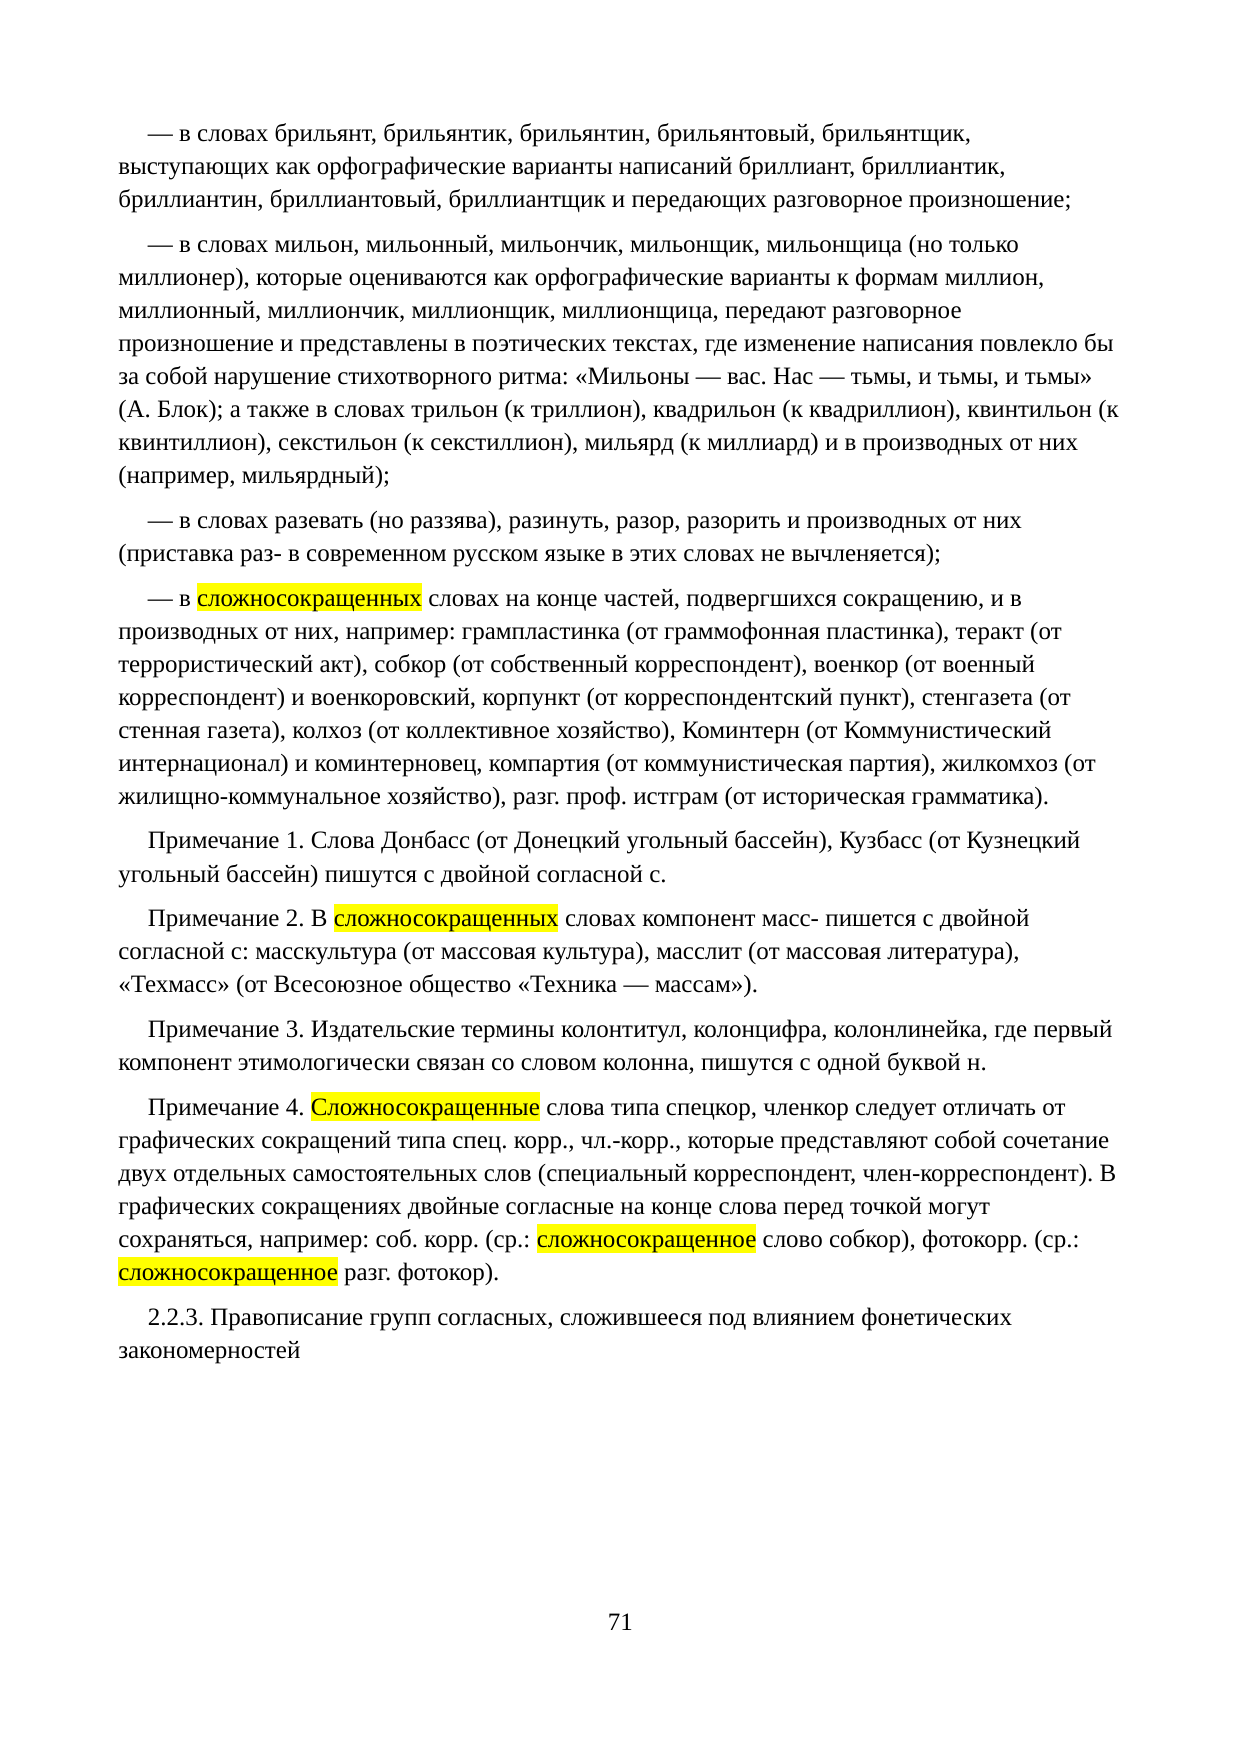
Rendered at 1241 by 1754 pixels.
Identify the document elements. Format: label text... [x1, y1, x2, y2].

text Примечание 3. Издательские термины колонтитул, колонцифра, колонлинейка, где первый компонент этимологически связан со словом колонна, пишутся с одной буквой н. [118, 1014, 1122, 1076]
text Примечание 4. Сложносокращенные слова типа спецкор, членкор следует отличать от графических сокращений типа спец. корр., чл.-корр., которые представляют собой сочетание двух отдельных самостоятельных слов (специальный корреспондент, член-корреспондент). В графических сокращениях двойные согласные на конце слова перед точкой могут сохраняться, например: соб. корр. (ср.: сложносокращенное слово собкор), фотокорр. (ср.: сложносокращенное разг. фотокор). [118, 1092, 1122, 1286]
text — в словах мильон, мильонный, мильончик, мильонщик, мильонщица (но только миллионер), которые оцениваются как орфографические варианты к формам миллион, миллионный, миллиончик, миллионщик, миллионщица, передают разговорное произношение и представлены в поэтических текстах, где изменение написания повлекло бы за собой нарушение стихотворного ритма: «Мильоны — вас. Нас — тьмы, и тьмы, и тьмы» (А. Блок); а также в словах трильон (к триллион), квадрильон (к квадриллион), квинтильон (к квинтиллион), секстильон (к секстиллион), мильярд (к миллиард) и в производных от них (например, мильярдный); [118, 229, 1122, 489]
text 2.2.3. Правописание групп согласных, сложившееся под влиянием фонетических закономерностей [118, 1302, 1122, 1364]
text — в словах брильянт, брильянтик, брильянтин, брильянтовый, брильянтщик, выступающих как орфографические варианты написаний бриллиант, бриллиантик, бриллиантин, бриллиантовый, бриллиантщик и передающих разговорное произношение; [118, 118, 1122, 213]
text Примечание 2. В сложносокращенных словах компонент масс- пишется с двойной согласной с: масскультура (от массовая культура), масслит (от массовая литература), «Техмасс» (от Всесоюзное общество «Техника — массам»). [118, 903, 1122, 998]
text — в сложносокращенных словах на конце частей, подвергшихся сокращению, и в производных от них, например: грампластинка (от граммофонная пластинка), теракт (от террористический акт), собкор (от собственный корреспондент), военкор (от военный корреспондент) и военкоровский, корпункт (от корреспондентский пункт), стенгазета (от стенная газета), колхоз (от коллективное хозяйство), Коминтерн (от Коммунистический интернационал) и коминтерновец, компартия (от коммунистическая партия), жилкомхоз (от жилищно-коммунальное хозяйство), разг. проф. истграм (от историческая грамматика). [118, 583, 1122, 809]
text — в словах разевать (но раззява), разинуть, разор, разорить и производных от них (приставка раз- в современном русском языке в этих словах не вычленяется); [118, 505, 1122, 567]
text Примечание 1. Слова Донбасс (от Донецкий угольный бассейн), Кузбасс (от Кузнецкий угольный бассейн) пишутся с двойной согласной с. [118, 826, 1122, 887]
